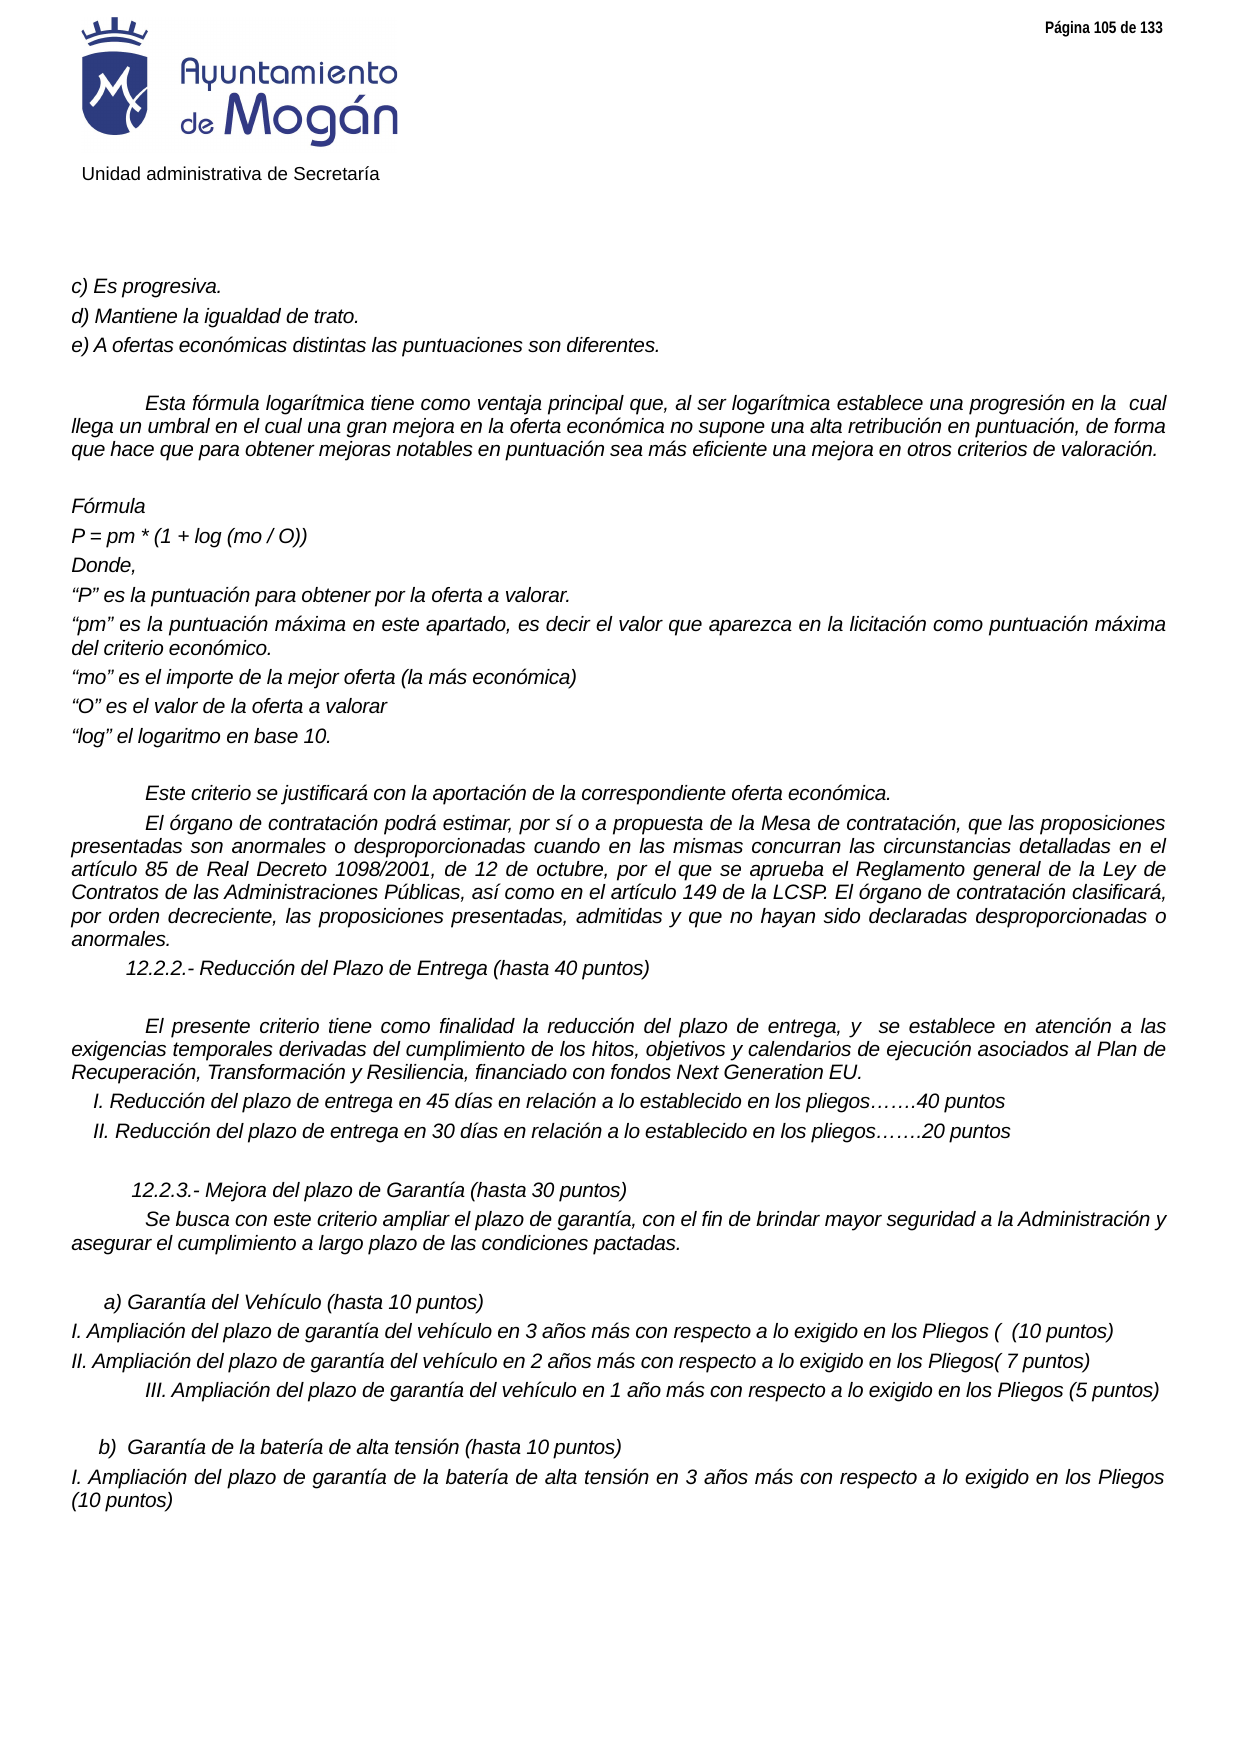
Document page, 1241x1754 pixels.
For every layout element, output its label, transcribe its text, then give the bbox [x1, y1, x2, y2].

text Donde, [71, 554, 1169, 577]
text Este criterio se justificará con la aportación de la correspondiente oferta económica. [71, 782, 1169, 805]
picture [81, 17, 398, 153]
text I. Ampliación del plazo de garantía de la batería de alta tensión en 3 años más con respecto a lo exigido en los Pliegos (10 puntos) [71, 1465, 1169, 1512]
text Esta fórmula logarítmica tiene como ventaja principal que, al ser logarítmica establece una progresión en la cual llega un umbral en el cual una gran mejora en la oferta económica no supone una alta retribución en puntuación, de forma que hace que para obtener mejoras notables en puntuación sea más eficiente una mejora en otros criterios de valoración. [71, 391, 1169, 461]
text c) Es progresiva. [71, 275, 1169, 298]
text III. Ampliación del plazo de garantía del vehículo en 1 año más con respecto a lo exigido en los Pliegos (5 puntos) [71, 1379, 1169, 1402]
text d) Mantiene la igualdad de trato. [71, 304, 1169, 328]
text El presente criterio tiene como finalidad la reducción del plazo de entrega, y se establece en atención a las exigencias temporales derivadas del cumplimiento de los hitos, objetivos y calendarios de ejecución asociados al Plan de Recuperación, Transformación y Resiliencia, financiado con fondos Next Generation EU. [71, 1014, 1169, 1084]
text II. Ampliación del plazo de garantía del vehículo en 2 años más con respecto a lo exigido en los Pliegos( 7 puntos) [71, 1349, 1169, 1372]
text “O” es el valor de la oferta a valorar [71, 695, 1169, 718]
text II. Reducción del plazo de entrega en 30 días en relación a lo establecido en los pliegos…….20 puntos [71, 1119, 1169, 1143]
text “mo” es el importe de la mejor oferta (la más económica) [71, 666, 1169, 689]
text Se busca con este criterio ampliar el plazo de garantía, con el fin de brindar mayor seguridad a la Administración y asegurar el cumplimiento a largo plazo de las condiciones pactadas. [71, 1208, 1169, 1254]
text El órgano de contratación podrá estimar, por sí o a propuesta de la Mesa de contratación, que las proposiciones presentadas son anormales o desproporcionadas cuando en las mismas concurran las circunstancias detalladas en el artículo 85 de Real Decreto 1098/2001, de 12 de octubre, por el que se aprueba el Reglamento general de la Ley de Contratos de las Administraciones Públicas, así como en el artículo 149 de la LCSP. El órgano de contratación clasificará, por orden decreciente, las proposiciones presentadas, admitidas y que no hayan sido declaradas desproporcionadas o anormales. [71, 811, 1169, 951]
text a) Garantía del Vehículo (hasta 10 puntos) [71, 1290, 1169, 1313]
text “pm” es la puntuación máxima en este apartado, es decir el valor que aparezca en la licitación como puntuación máxima del criterio económico. [71, 613, 1169, 659]
text I. Reducción del plazo de entrega en 45 días en relación a lo establecido en los pliegos…….40 puntos [71, 1090, 1169, 1113]
text Fórmula [71, 495, 1169, 518]
text “log” el logaritmo en base 10. [71, 724, 1169, 748]
text 12.2.3.- Mejora del plazo de Garantía (hasta 30 puntos) [71, 1178, 1169, 1202]
text “P” es la puntuación para obtener por la oferta a valorar. [71, 583, 1169, 607]
text 12.2.2.- Reducción del Plazo de Entrega (hasta 40 puntos) [71, 957, 1169, 980]
text e) A ofertas económicas distintas las puntuaciones son diferentes. [71, 334, 1169, 357]
text P = pm * (1 + log (mo / O)) [71, 524, 1169, 548]
text b) Garantía de la batería de alta tensión (hasta 10 puntos) [71, 1436, 1169, 1459]
text I. Ampliación del plazo de garantía del vehículo en 3 años más con respecto a lo exigido en los Pliegos ( (10 puntos) [71, 1320, 1169, 1343]
